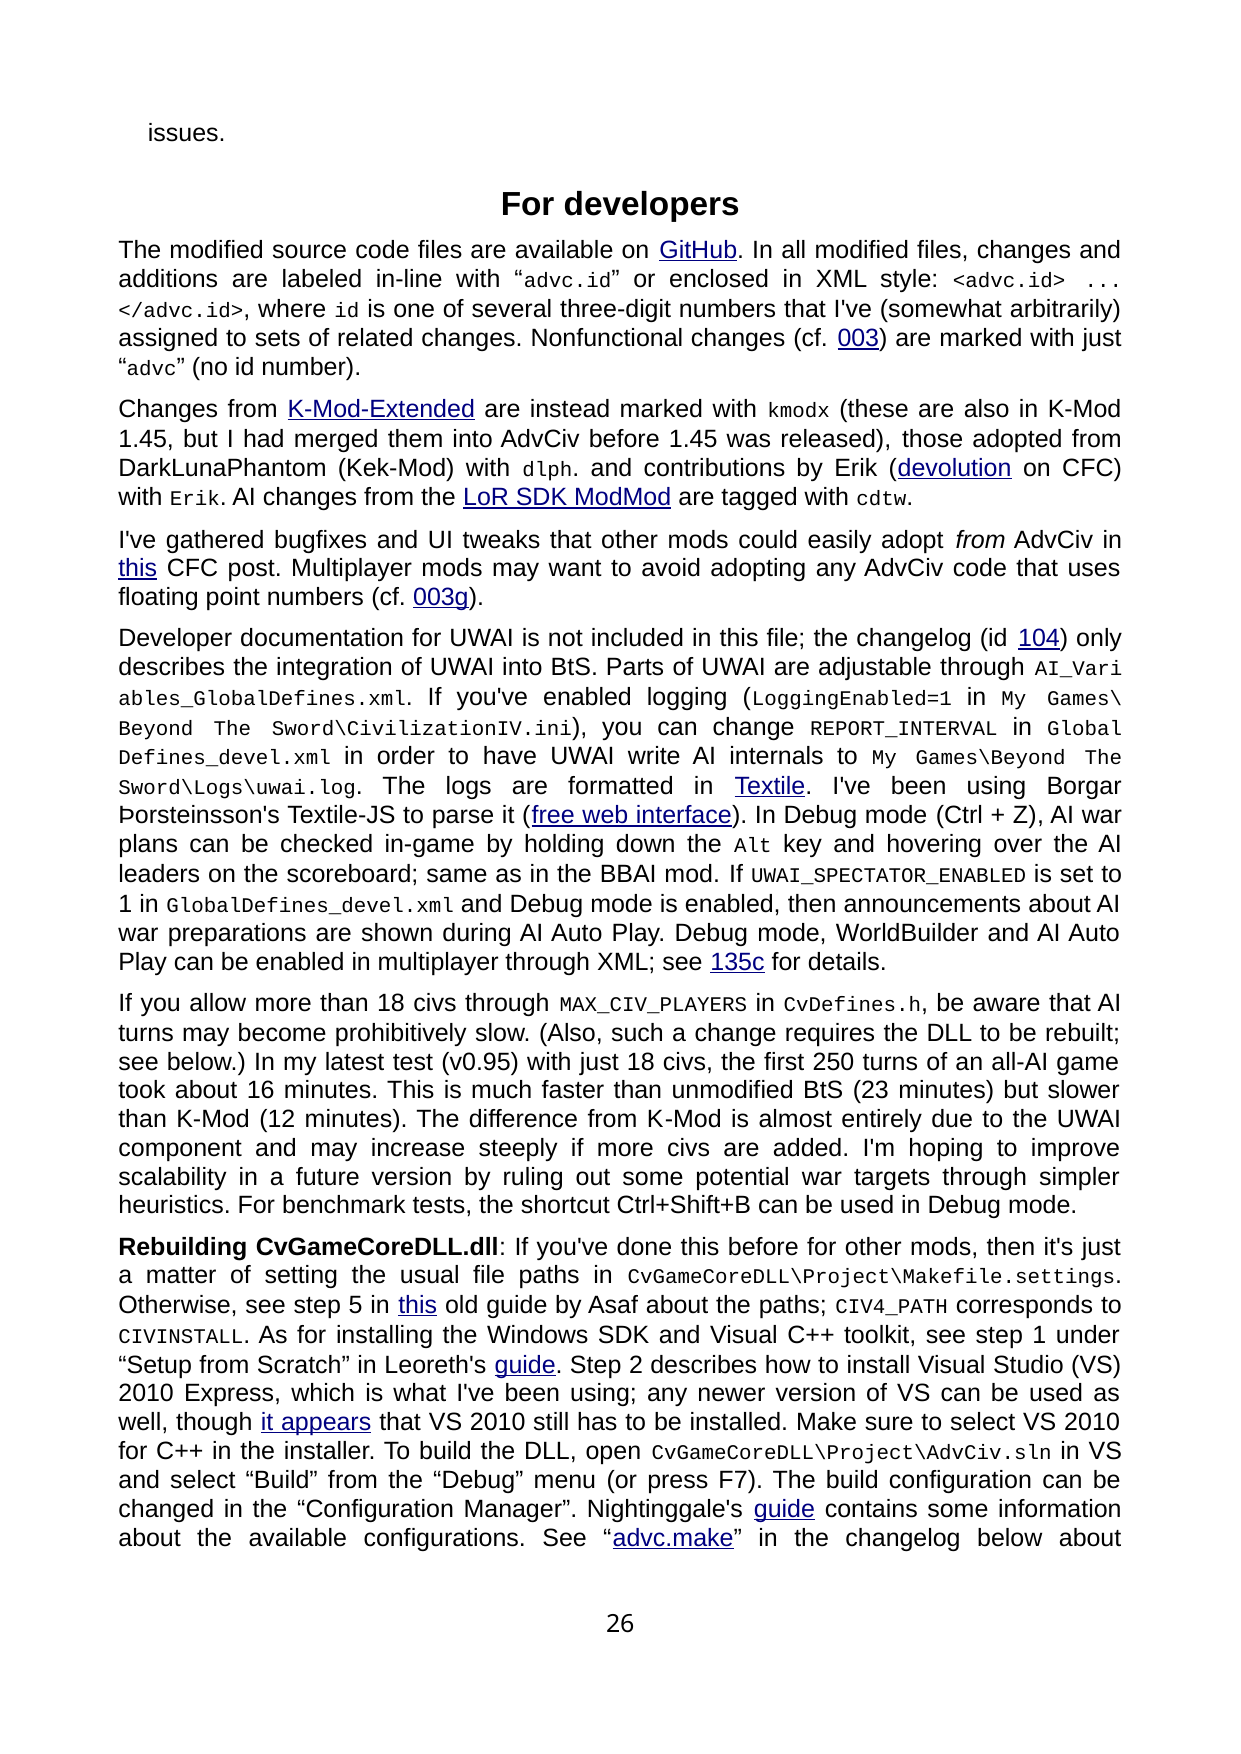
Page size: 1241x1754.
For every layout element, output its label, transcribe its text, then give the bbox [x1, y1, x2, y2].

text Rebuilding CvGameCoreDLL.dll: If you've done this before for other mods, then it's just a matter of setting the usual file paths in CvGameCoreDLL\Project\Makefile.settings. Otherwise, see step 5 in this old guide by Asaf about the paths; CIV4_PATH corresponds to CIVINSTALL. As for installing the Windows SDK and Visual C++ toolkit, see step 1 under “Setup from Scratch” in Leoreth's guide. Step 2 describes how to install Visual Studio (VS) 2010 Express, which is what I've been using; any newer version of VS can be used as well, though it appears that VS 2010 still has to be installed. Make sure to select VS 2010 for C++ in the installer. To build the DLL, open CvGameCoreDLL\Project\AdvCiv.sln in VS and select “Build” from the “Debug” menu (or press F7). The build configuration can be changed in the “Configuration Manager”. Nightinggale's guide contains some information about the available configurations. See “advc.make” in the changelog below about [118, 1232, 1122, 1552]
text If you allow more than 18 civs through MAX_CIV_PLAYERS in CvDefines.h, be aware that AI turns may become prohibitively slow. (Also, such a change requires the DLL to be rebuilt; see below.) In my latest test (v0.95) with just 18 civs, the first 250 turns of an all-AI game took about 16 minutes. This is much faster than unmodified BtS (23 minutes) but slower than K-Mod (12 minutes). The difference from K‑Mod is almost entirely due to the UWAI component and may increase steeply if more civs are added. I'm hoping to improve scalability in a future version by ruling out some potential war targets through simpler heuristics. For benchmark tests, the shortcut Ctrl+Shift+B can be used in Debug mode. [118, 988, 1122, 1219]
text The modified source code files are available on GitHub. In all modified files, changes and additions are labeled in-line with “advc.id” or enclosed in XML style: <advc.id> ... </advc.id>, where id is one of several three-digit numbers that I've (somewhat arbitrarily) assigned to sets of related changes. Nonfunctional changes (cf. 003) are marked with just “advc” (no id number). [118, 235, 1122, 382]
text Developer documentation for UWAI is not included in this file; the changelog (id 104) only describes the integration of UWAI into BtS. Parts of UWAI are adjustable through AI_Vari ables_GlobalDefines.xml. If you've enabled logging (LoggingEnabled=1 in My Games\Beyond The Sword\CivilizationIV.ini), you can change REPORT_INTERVAL in Global Defines_devel.xml in order to have UWAI write AI internals to My Games\Beyond The Sword\Logs\uwai.log. The logs are formatted in Textile. I've been using Borgar Þorsteinsson's Textile-JS to parse it (free web interface). In Debug mode (Ctrl + Z), AI war plans can be checked in-game by holding down the Alt key and hovering over the AI leaders on the scoreboard; same as in the BBAI mod. If UWAI_SPECTATOR_ENABLED is set to 1 in GlobalDefines_devel.xml and Debug mode is enabled, then announcements about AI war preparations are shown during AI Auto Play. Debug mode, WorldBuilder and AI Auto Play can be enabled in multiplayer through XML; see 135c for details. [118, 623, 1122, 976]
subtitle For developers [118, 184, 1122, 223]
list issues. [118, 118, 1122, 147]
text Changes from K-Mod-Extended are instead marked with kmodx (these are also in K-Mod 1.45, but I had merged them into AdvCiv before 1.45 was released), those adopted from DarkLunaPhantom (Kek-Mod) with dlph. and contributions by Erik (devolution on CFC) with Erik. AI changes from the LoR SDK ModMod are tagged with cdtw. [118, 394, 1122, 512]
text I've gathered bugfixes and UI tweaks that other mods could easily adopt from AdvCiv in this CFC post. Multiplayer mods may want to avoid adopting any AdvCiv code that uses floating point numbers (cf. 003g). [118, 524, 1122, 611]
